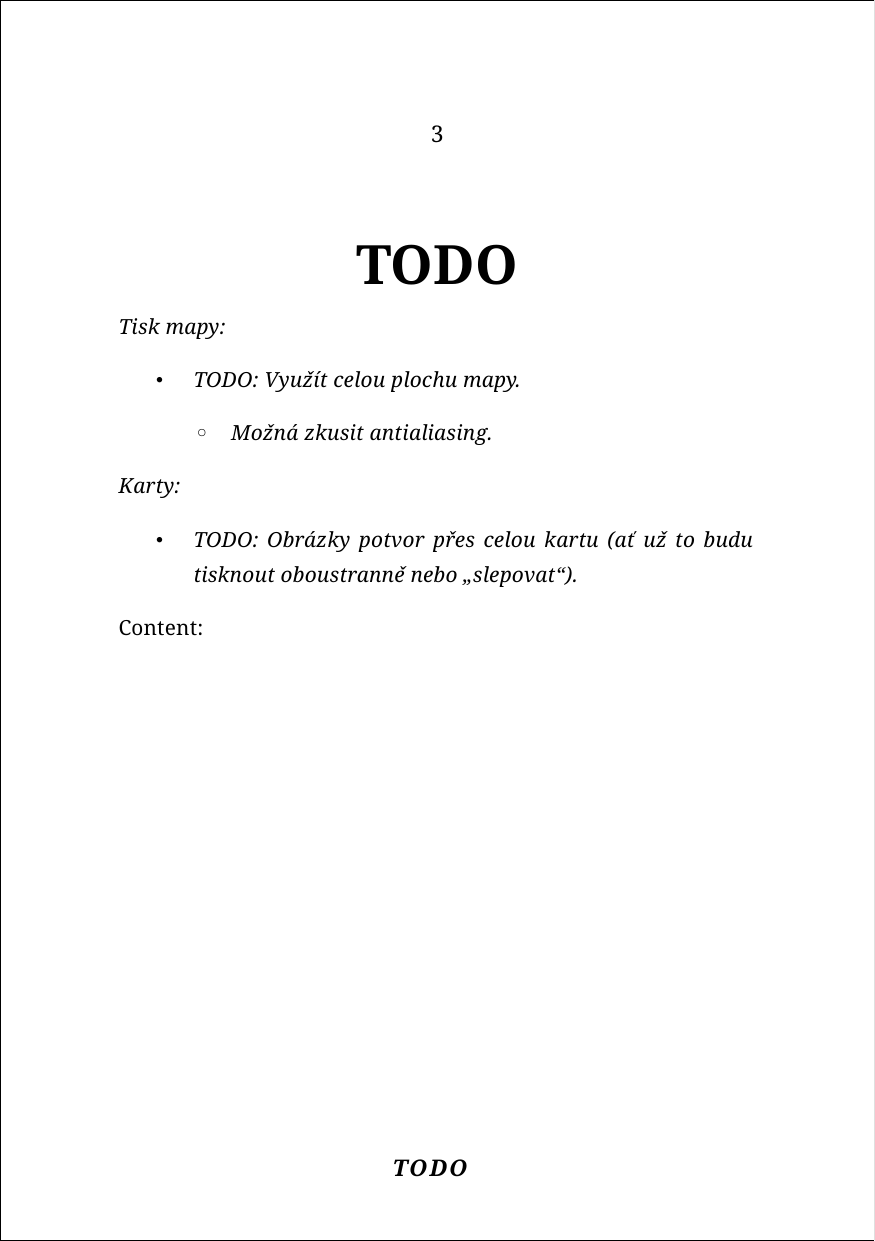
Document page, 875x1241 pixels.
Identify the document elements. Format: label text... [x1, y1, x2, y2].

text Karty: [118, 471, 756, 500]
text Content: [118, 613, 756, 642]
text Tisk mapy: [118, 312, 756, 340]
list TODO: Využít celou plochu mapy. [156, 365, 756, 393]
subtitle TODO [118, 226, 756, 300]
list TODO: Obrázky potvor přes celou kartu (ať už to budu tisknout oboustranně nebo „slepovat“). [156, 525, 756, 589]
list Možná zkusit antialiasing. [193, 418, 756, 447]
